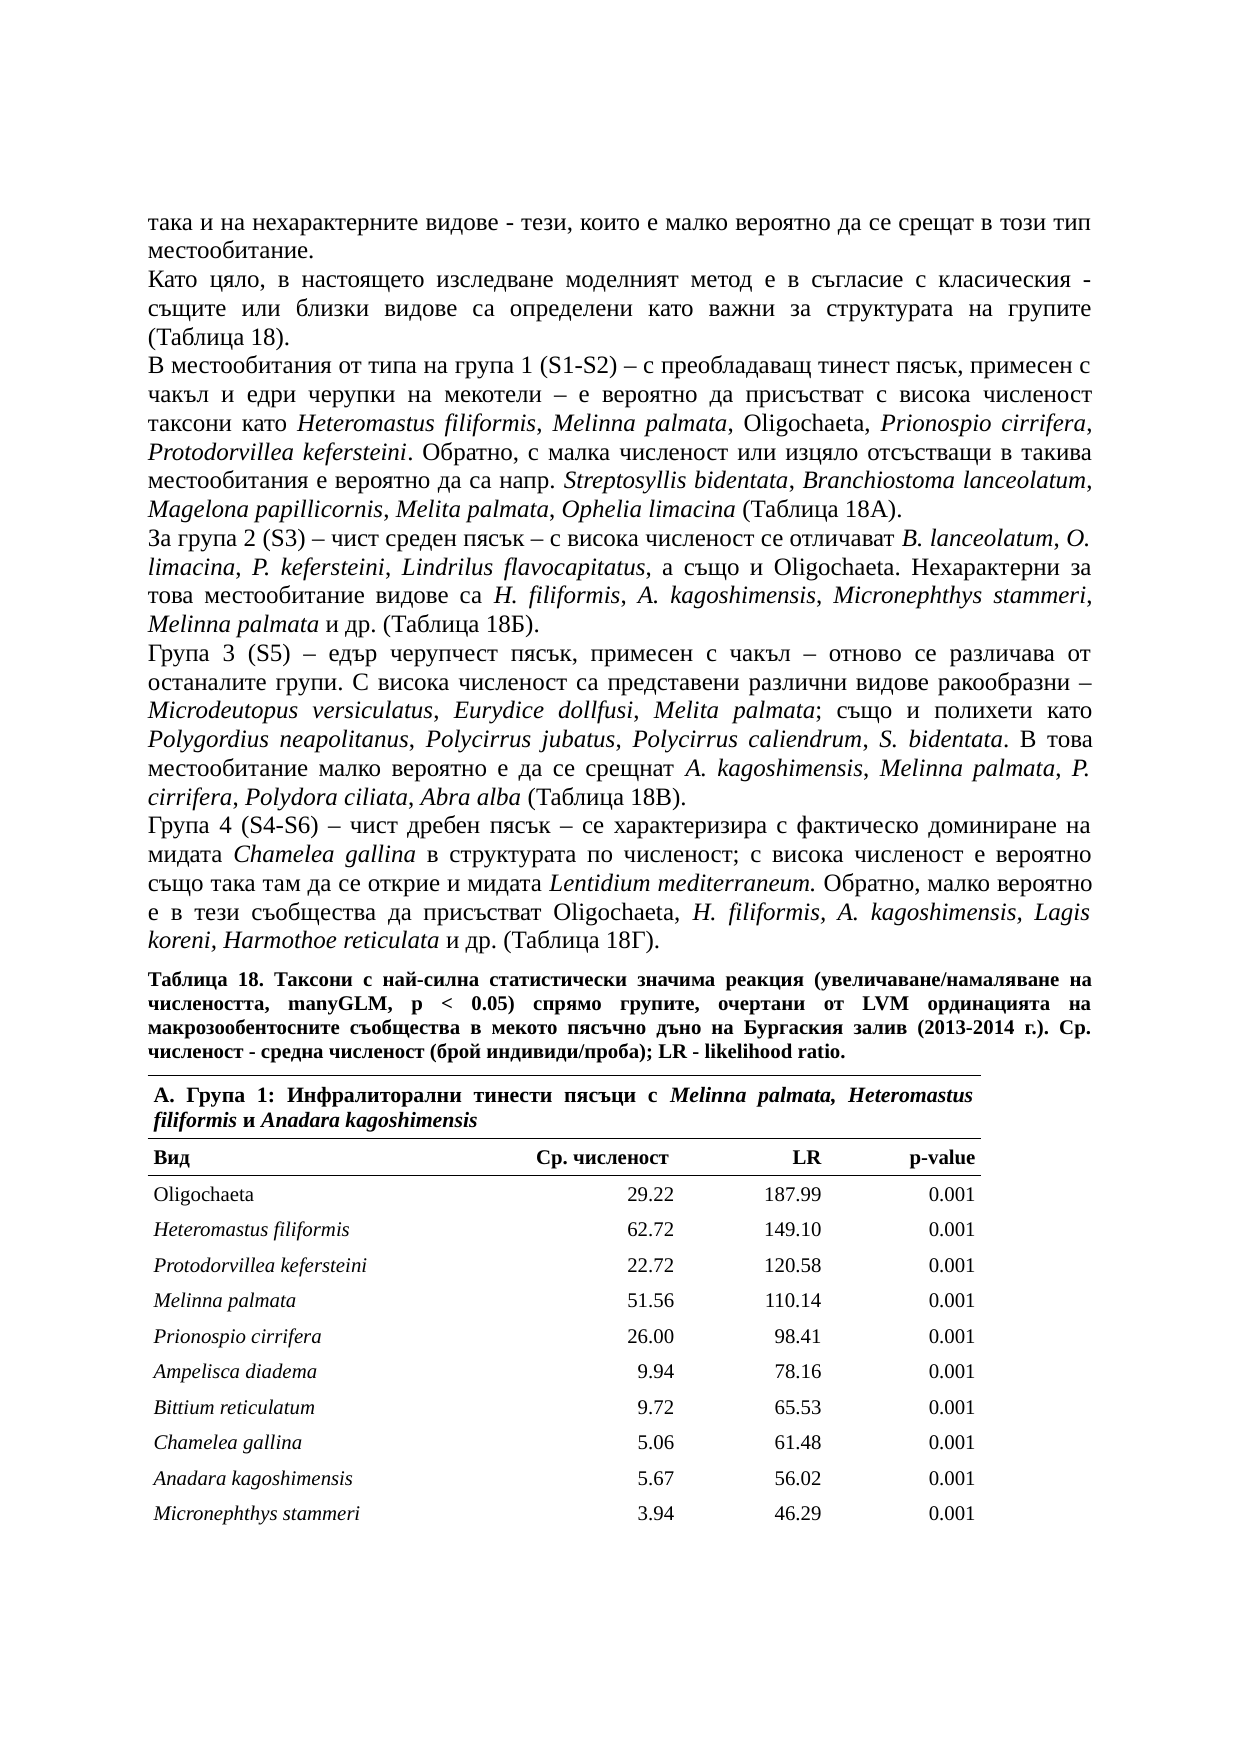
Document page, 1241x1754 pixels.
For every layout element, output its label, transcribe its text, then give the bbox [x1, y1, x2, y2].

table_cell 110.14 [680, 1283, 827, 1318]
table_cell 46.29 [680, 1496, 827, 1531]
text В местообитания от типа на група 1 (S1-S2) – с преобладаващ тинест пясък, примесен с чакъл и едри черупки на мекотели – е вероятно да присъстват с висока численост таксони като Heteromastus filiformis, Melinna palmata, Oligochaeta, Prionospio cirrifera, Protodorvillea kefersteini. Обратно, с малка численост или изцяло отсъстващи в такива местообитания е вероятно да са напр. Streptosyllis bidentata, Branchiostoma lanceolatum, Magelona papillicornis, Melita palmata, Ophelia limacina (Таблица 18А). [148, 350, 1093, 523]
table_cell 26.00 [520, 1318, 679, 1353]
table_cell Micronephthys stammeri [148, 1496, 520, 1531]
text Като цяло, в настоящето изследване моделният метод е в съгласие с класическия - същите или близки видове са определени като важни за структурата на групите (Таблица 18). [148, 264, 1093, 350]
table_header А. Група 1: Инфралиторални тинести пясъци с Melinna palmata, Heteromastus filiformis и Anadara kagoshimensis [148, 1076, 981, 1138]
table_cell Prionospio cirrifera [148, 1318, 520, 1353]
table_cell Chamelea gallina [148, 1425, 520, 1460]
table_cell 0.001 [827, 1389, 981, 1424]
table_cell 65.53 [680, 1389, 827, 1424]
text Група 3 (S5) – едър черупчест пясък, примесен с чакъл – отново се различава от останалите групи. С висока численост са представени различни видове ракообразни – Microdeutopus versiculatus, Eurydice dollfusi, Melita palmata; също и полихети като Polygordius neapolitanus, Polycirrus jubatus, Polycirrus caliendrum, S. bidentata. В това местообитание малко вероятно е да се срещнат A. kagoshimensis, Melinna palmata, P. cirrifera, Polydora ciliata, Abra alba (Таблица 18В). [148, 638, 1093, 810]
table_cell 0.001 [827, 1247, 981, 1282]
table_cell 187.99 [680, 1176, 827, 1211]
table_cell 0.001 [827, 1176, 981, 1211]
table_cell 78.16 [680, 1354, 827, 1389]
table_cell 120.58 [680, 1247, 827, 1282]
table_cell 29.22 [520, 1176, 679, 1211]
table_cell 51.56 [520, 1283, 679, 1318]
table_cell Ampelisca diadema [148, 1354, 520, 1389]
table_cell Heteromastus filiformis [148, 1211, 520, 1247]
table_cell 9.72 [520, 1389, 679, 1424]
table_cell 61.48 [680, 1425, 827, 1460]
text Таблица 18. Таксони с най-силна статистически значима реакция (увеличаване/намаляване на числеността, manyGLM, p < 0.05) спрямо групите, очертани от LVM ординацията на макрозообентосните съобщества в мекото пясъчно дъно на Бургаския залив (2013-2014 г.). Ср. численост - средна численост (брой индивиди/проба); LR - likelihood ratio. [148, 967, 1093, 1063]
table_cell Ср. численост [520, 1139, 679, 1175]
table_cell 0.001 [827, 1283, 981, 1318]
table_cell 0.001 [827, 1496, 981, 1531]
text Група 4 (S4-S6) – чист дребен пясък – се характеризира с фактическо доминиране на мидата Chamelea gallina в структурата по численост; с висока численост е вероятно също така там да се открие и мидата Lentidium mediterraneum. Обратно, малко вероятно е в тези съобщества да присъстват Oligochaeta, H. filiformis, A. kagoshimensis, Lagis koreni, Harmothoe reticulata и др. (Таблица 18Г). [148, 810, 1093, 954]
table_cell Oligochaeta [148, 1176, 520, 1211]
table_cell 22.72 [520, 1247, 679, 1282]
table_cell 149.10 [680, 1211, 827, 1247]
table_cell Вид [148, 1139, 520, 1175]
table_cell 9.94 [520, 1354, 679, 1389]
table_cell 0.001 [827, 1211, 981, 1247]
table_cell 98.41 [680, 1318, 827, 1353]
table_cell LR [680, 1139, 827, 1175]
text За група 2 (S3) – чист среден пясък – с висока численост се отличават B. lanceolatum, O. limacina, P. kefersteini, Lindrilus flavocapitatus, а също и Oligochaeta. Нехарактерни за това местообитание видове са H. filiformis, A. kagoshimensis, Micronephthys stammeri, Melinna palmata и др. (Таблица 18Б). [148, 523, 1093, 638]
table_cell 0.001 [827, 1425, 981, 1460]
table_cell Protodorvillea kefersteini [148, 1247, 520, 1282]
table_cell 56.02 [680, 1460, 827, 1496]
table_cell 62.72 [520, 1211, 679, 1247]
table_cell 5.67 [520, 1460, 679, 1496]
table_cell Bittium reticulatum [148, 1389, 520, 1424]
text така и на нехарактерните видове - тези, които е малко вероятно да се срещат в този тип местообитание. [148, 207, 1093, 264]
table_cell Melinna palmata [148, 1283, 520, 1318]
table_cell 0.001 [827, 1354, 981, 1389]
table_cell 5.06 [520, 1425, 679, 1460]
table_cell 3.94 [520, 1496, 679, 1531]
table_cell 0.001 [827, 1318, 981, 1353]
table_cell Anadara kagoshimensis [148, 1460, 520, 1496]
table_cell 0.001 [827, 1460, 981, 1496]
table_cell p-value [827, 1139, 981, 1175]
